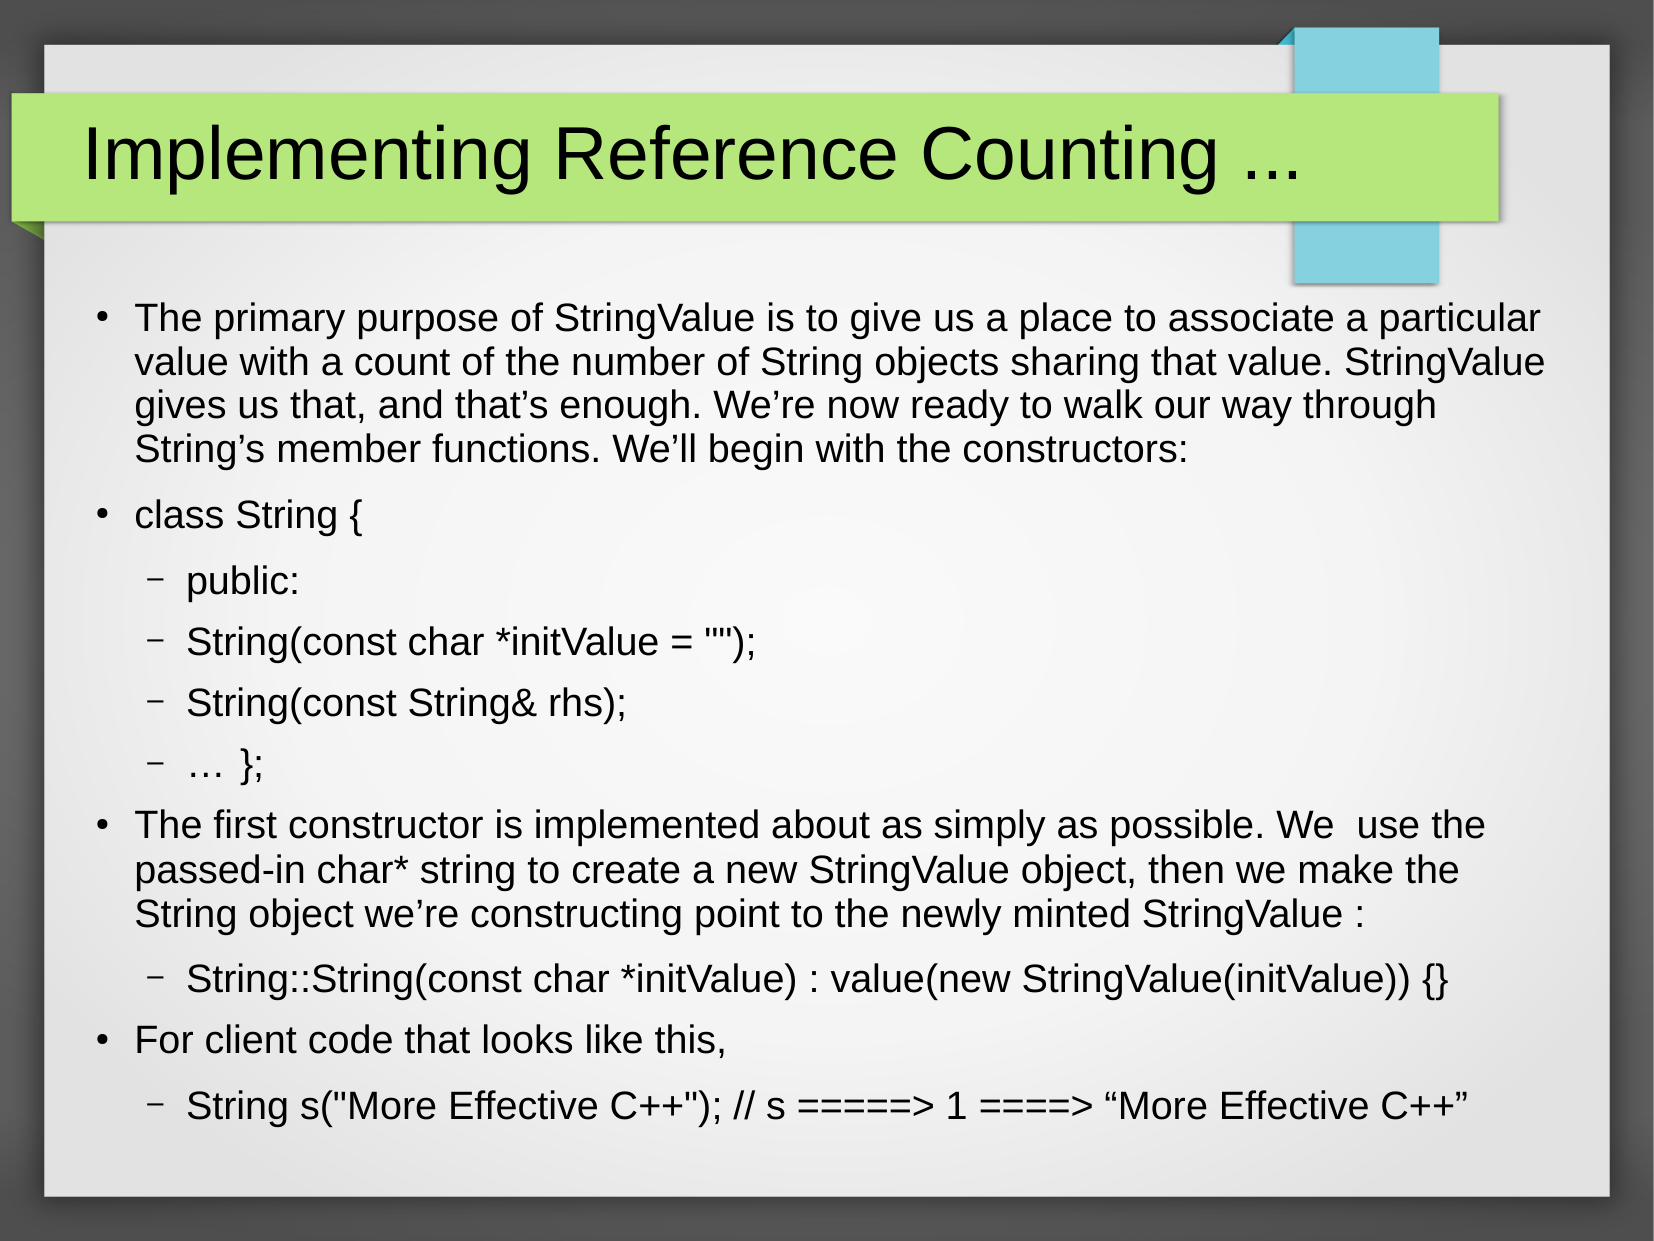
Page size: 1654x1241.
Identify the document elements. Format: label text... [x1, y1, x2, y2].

list The primary purpose of StringValue is to give us a place to associate a particular value with a count of the number of String objects sharing that value. StringValue gives us that, and that’s enough. We’re now ready to walk our way through String’s member functions. We’ll begin with the constructors: class String { public: String(const char *initValue = ""); String(const String& rhs); … }; The first constructor is implemented about as simply as possible. We use the passed-in char* string to create a new StringValue object, then we make the String object we’re constructing point to the newly minted StringValue : String::String(const char *initValue) : value(new StringValue(initValue)) {} For client code that looks like this, String s("More Effective C++"); // s =====> 1 ====> “More Effective C++” [82, 295, 1571, 1130]
picture [0, 0, 1654, 1241]
title Implementing Reference Counting ... [82, 69, 1512, 238]
